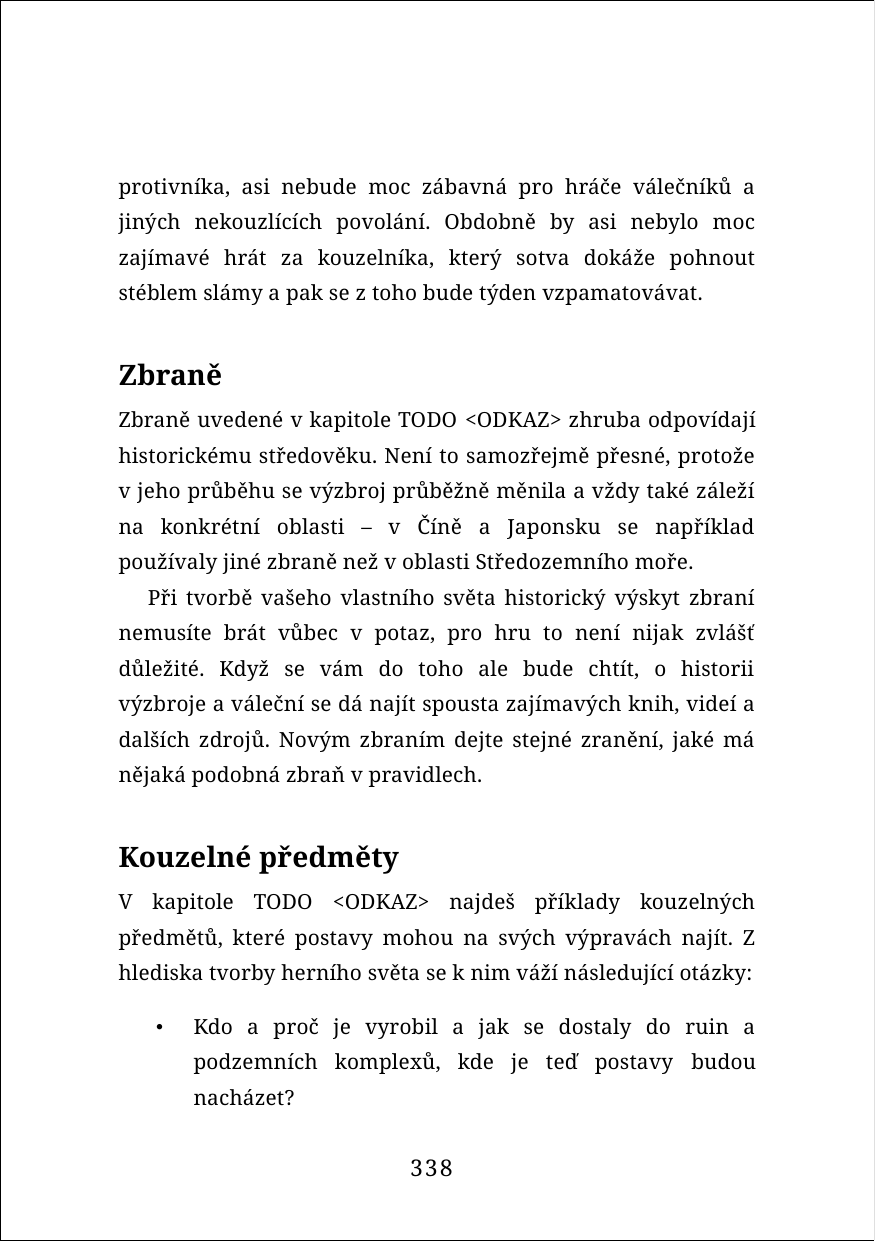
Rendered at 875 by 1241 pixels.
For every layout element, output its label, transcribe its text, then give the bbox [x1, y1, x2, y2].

subtitle Zbraně [118, 355, 756, 393]
text protivníka, asi nebude moc zábavná pro hráče válečníků a jiných nekouzlících povolání. Obdobně by asi nebylo moc zajímavé hrát za kouzelníka, který sotva dokáže pohnout stéblem slámy a pak se z toho bude týden vzpamatovávat. [118, 172, 756, 307]
text Zbraně uvedené v kapitole TODO <ODKAZ> zhruba odpovídají historickému středověku. Není to samozřejmě přesné, protože v jeho průběhu se výzbroj průběžně měnila a vždy také záleží na konkrétní oblasti – v Číně a Japonsku se například používaly jiné zbraně než v oblasti Středozemního moře. Při tvorbě vašeho vlastního světa historický výskyt zbraní nemusíte brát vůbec v potaz, pro hru to není nijak zvlášť důležité. Když se vám do toho ale bude chtít, o historii výzbroje a váleční se dá najít spousta zajímavých knih, videí a dalších zdrojů. Novým zbraním dejte stejné zranění, jaké má nějaká podobná zbraň v pravidlech. [118, 405, 756, 789]
text V kapitole TODO <ODKAZ> najdeš příklady kouzelných předmětů, které postavy mohou na svých výpravách najít. Z hlediska tvorby herního světa se k nim váží následující otázky: [118, 887, 756, 987]
list Kdo a proč je vyrobil a jak se dostaly do ruin a podzemních komplexů, kde je teď postavy budou nacházet? [156, 1012, 756, 1111]
subtitle Kouzelné předměty [118, 837, 756, 876]
